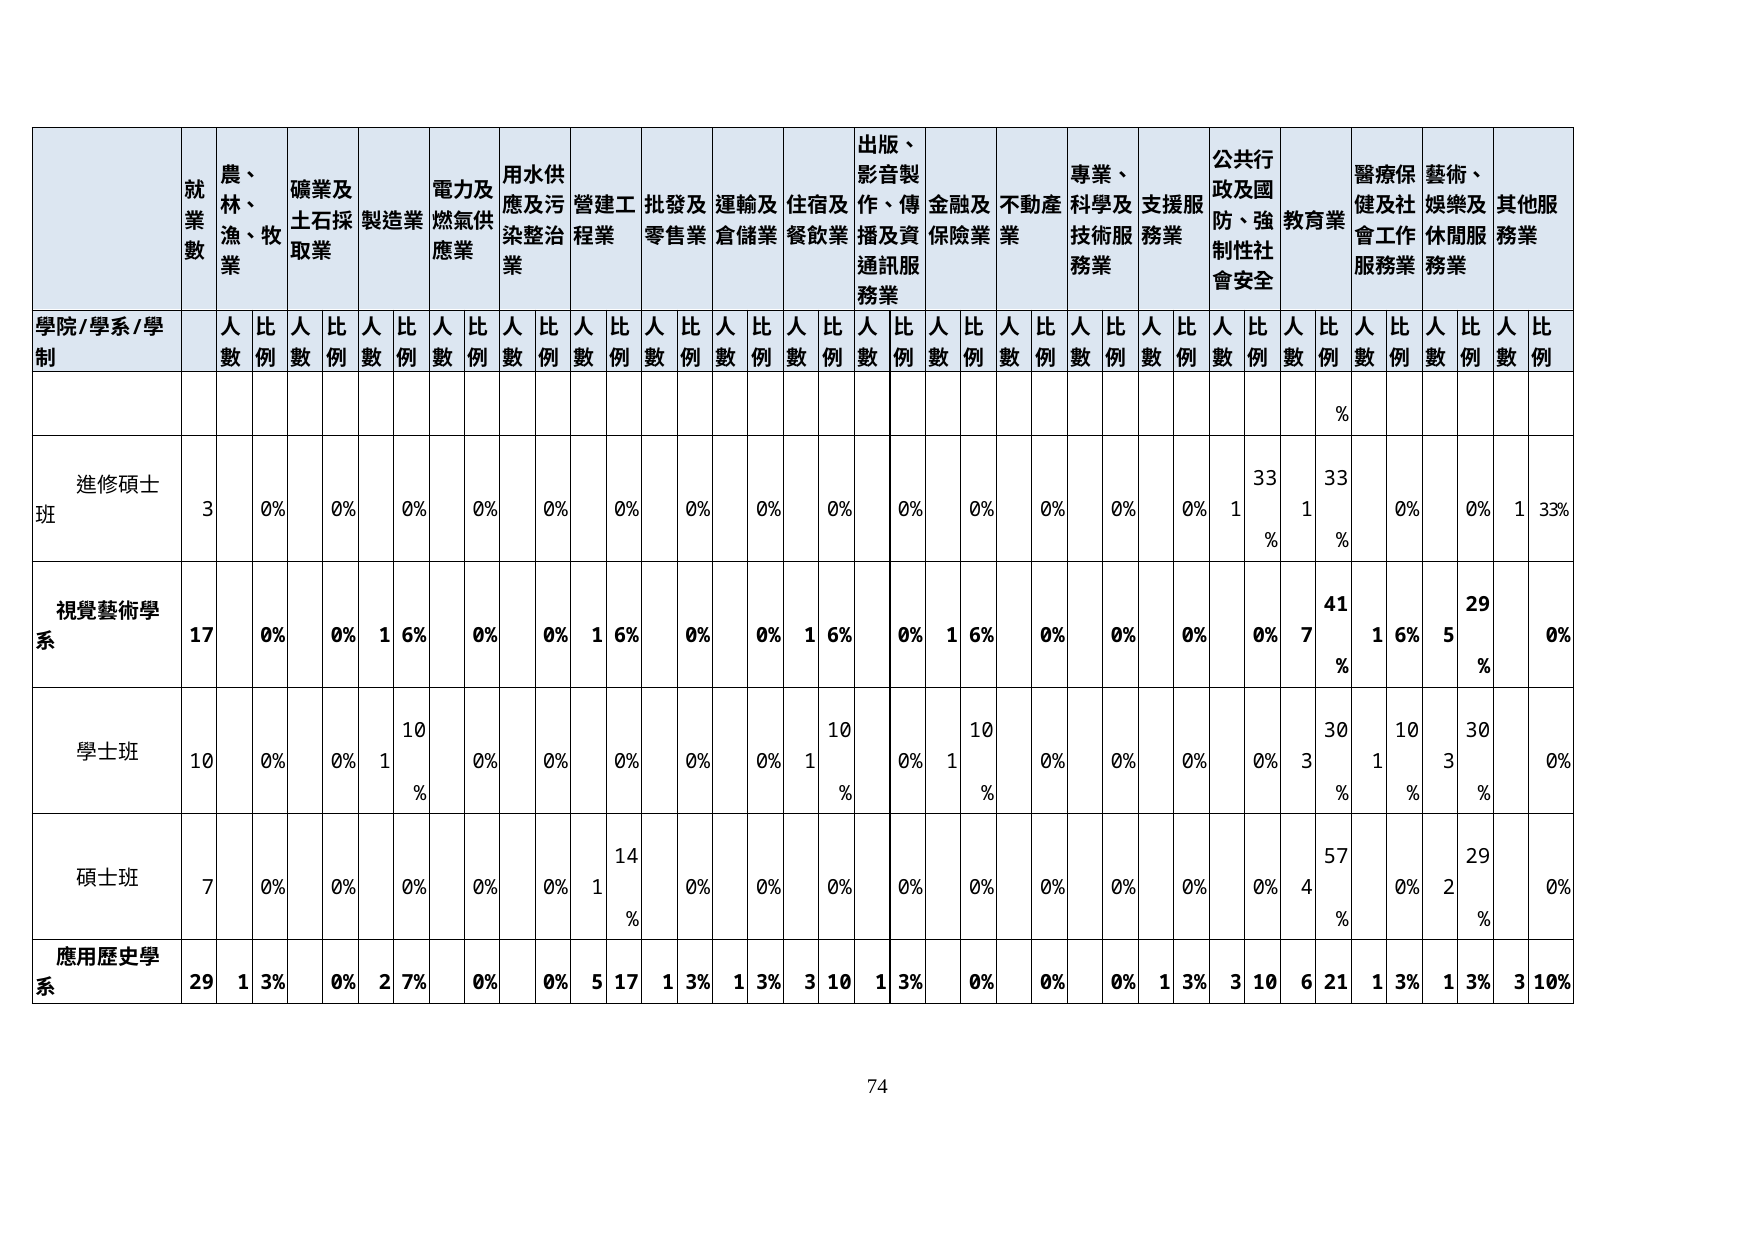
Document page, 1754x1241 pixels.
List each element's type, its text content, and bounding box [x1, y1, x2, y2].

table_cell 3 [1281, 688, 1315, 813]
table_cell 6% [819, 562, 854, 687]
table_cell [926, 940, 960, 1002]
table_cell [1032, 372, 1067, 435]
table_cell [855, 372, 889, 435]
table_cell 29% [1458, 814, 1493, 939]
table_cell 57% [1316, 814, 1351, 939]
table_cell 0% [465, 688, 499, 813]
table_cell 10% [1387, 688, 1422, 813]
table_cell 0% [536, 562, 570, 687]
table_cell [1103, 372, 1138, 435]
table_cell 3% [678, 940, 712, 1002]
table_cell 0% [961, 940, 996, 1002]
table_cell 3 [1494, 940, 1528, 1002]
table_header 醫療保健及社會工作服務業 [1352, 128, 1422, 309]
table_cell [1352, 372, 1386, 435]
table_cell [182, 311, 216, 371]
table_cell 比例 [891, 311, 925, 371]
table_cell 1 [713, 940, 747, 1002]
table_cell [997, 562, 1031, 687]
table_cell 1 [359, 562, 393, 687]
table_cell 0% [1103, 940, 1138, 1002]
table_cell [500, 372, 535, 435]
table_cell 學院/學系/學制 [33, 311, 181, 371]
table_cell 1 [1352, 940, 1386, 1002]
table_header 用水供應及污染整治業 [500, 128, 570, 309]
table_cell 6% [394, 562, 429, 687]
table_cell [288, 436, 322, 561]
table_cell 3% [748, 940, 783, 1002]
table_cell [819, 372, 854, 435]
table_cell [855, 436, 889, 561]
table_cell 人數 [1423, 311, 1457, 371]
table_cell 0% [1529, 688, 1573, 813]
table_cell 0% [678, 436, 712, 561]
table_cell 人數 [359, 311, 393, 371]
table_cell 0% [465, 436, 499, 561]
table_cell [748, 372, 783, 435]
table_cell 比例 [1103, 311, 1138, 371]
table_cell [678, 372, 712, 435]
table_cell 0% [607, 688, 641, 813]
table_cell 0% [536, 814, 570, 939]
table_cell 1 [926, 688, 960, 813]
table_cell 7 [182, 814, 216, 939]
table_cell 比例 [1245, 311, 1280, 371]
table_cell 10 [819, 940, 854, 1002]
table_cell 0% [607, 436, 641, 561]
table_cell 10 [1245, 940, 1280, 1002]
table_cell [1139, 814, 1173, 939]
table_cell 0% [253, 562, 287, 687]
table_cell 6% [607, 562, 641, 687]
table_cell 2 [359, 940, 393, 1002]
table_cell [1423, 436, 1457, 561]
table_cell 1 [1281, 436, 1315, 561]
table_cell [1068, 688, 1102, 813]
table_header 運輸及倉儲業 [713, 128, 783, 309]
table_cell [997, 688, 1031, 813]
table_cell [500, 436, 535, 561]
table_cell [430, 688, 464, 813]
table_cell [430, 372, 464, 435]
table_cell 21 [1316, 940, 1351, 1002]
table_cell 1 [359, 688, 393, 813]
table_cell 比例 [748, 311, 783, 371]
table_cell 33% [1529, 436, 1573, 561]
table_cell [500, 562, 535, 687]
table_cell 1 [1352, 562, 1386, 687]
table_cell [1494, 814, 1528, 939]
table_cell 0% [1245, 814, 1280, 939]
table_cell 碩士班 [33, 814, 181, 939]
table_cell 比例 [678, 311, 712, 371]
table_cell 7 [1281, 562, 1315, 687]
table_cell 0% [961, 814, 996, 939]
table_cell [1068, 372, 1102, 435]
table_cell [891, 372, 925, 435]
table_cell 比例 [607, 311, 641, 371]
table_cell [855, 562, 889, 687]
table_cell 10% [394, 688, 429, 813]
table_cell 0% [253, 436, 287, 561]
table_cell [1210, 372, 1244, 435]
table_cell [217, 436, 252, 561]
table_cell [642, 814, 677, 939]
table_cell 1 [642, 940, 677, 1002]
table_cell 0% [323, 436, 358, 561]
table_cell [1494, 688, 1528, 813]
table_cell 3 [784, 940, 818, 1002]
table_header 就業數 [182, 128, 216, 309]
table_header 批發及零售業 [642, 128, 712, 309]
table_cell [642, 372, 677, 435]
table_cell 10 [182, 688, 216, 813]
table_cell 0% [394, 814, 429, 939]
table_cell [430, 436, 464, 561]
table_cell 人數 [855, 311, 889, 371]
table_cell [288, 562, 322, 687]
table_cell [253, 372, 287, 435]
table_cell [997, 436, 1031, 561]
table_cell 人數 [217, 311, 252, 371]
table_cell 2 [1423, 814, 1457, 939]
table_cell [642, 562, 677, 687]
table_cell [713, 372, 747, 435]
table_cell 0% [323, 562, 358, 687]
table_cell 0% [961, 436, 996, 561]
table_header 專業、科學及技術服務業 [1068, 128, 1138, 309]
table_cell 29 [182, 940, 216, 1002]
table_cell [1068, 814, 1102, 939]
table_cell [997, 372, 1031, 435]
table_cell [217, 814, 252, 939]
table_cell 1 [217, 940, 252, 1002]
table_cell 人數 [571, 311, 606, 371]
table_cell 人數 [997, 311, 1031, 371]
table_cell [1494, 562, 1528, 687]
table_header 住宿及餐飲業 [784, 128, 854, 309]
table_cell 0% [253, 814, 287, 939]
table_header 公共行政及國防、強制性社會安全 [1210, 128, 1280, 309]
table_cell 0% [678, 688, 712, 813]
table_cell 0% [891, 562, 925, 687]
table_cell 0% [748, 562, 783, 687]
table_cell [784, 372, 818, 435]
table_cell 7% [394, 940, 429, 1002]
table_cell 比例 [253, 311, 287, 371]
table_cell [926, 814, 960, 939]
table_cell 10% [819, 688, 854, 813]
table_cell 0% [1245, 562, 1280, 687]
table_cell 人數 [500, 311, 535, 371]
table_cell 1 [784, 688, 818, 813]
table_cell [33, 372, 181, 435]
table_cell 0% [1032, 940, 1067, 1002]
table_cell 人數 [1068, 311, 1102, 371]
table_header [33, 128, 181, 309]
table_cell 6% [961, 562, 996, 687]
table_cell [713, 688, 747, 813]
table_cell [784, 814, 818, 939]
table_cell [359, 436, 393, 561]
table_cell 0% [1387, 814, 1422, 939]
table_cell 33% [1245, 436, 1280, 561]
table_cell 應用歷史學系 [33, 940, 181, 1002]
table_cell 0% [1174, 814, 1209, 939]
table_header 藝術、娛樂及休閒服務業 [1423, 128, 1493, 309]
table_cell [323, 372, 358, 435]
table_header 礦業及土石採取業 [288, 128, 358, 309]
table_cell [1494, 372, 1528, 435]
table_cell 比例 [1529, 311, 1573, 371]
table_cell 1 [1139, 940, 1173, 1002]
table_cell 3 [182, 436, 216, 561]
table_cell [1210, 688, 1244, 813]
table_cell [997, 940, 1031, 1002]
table_cell [926, 436, 960, 561]
table_header 營建工程業 [571, 128, 641, 309]
table_cell 3% [253, 940, 287, 1002]
table_cell 人數 [784, 311, 818, 371]
table_cell [500, 814, 535, 939]
table_header 農、林、漁、牧業 [217, 128, 287, 309]
table_cell 比例 [323, 311, 358, 371]
table_cell 0% [1032, 436, 1067, 561]
table_cell 3% [1458, 940, 1493, 1002]
table_cell 3% [1174, 940, 1209, 1002]
table_cell 人數 [430, 311, 464, 371]
table_cell 0% [1032, 814, 1067, 939]
table_cell [997, 814, 1031, 939]
table_cell 17 [607, 940, 641, 1002]
table_cell [359, 814, 393, 939]
table_cell [1529, 372, 1573, 435]
table_cell [288, 940, 322, 1002]
table_header 其他服務業 [1494, 128, 1573, 309]
table_cell 0% [1245, 688, 1280, 813]
table_header 教育業 [1281, 128, 1351, 309]
table_cell [217, 372, 252, 435]
table_cell 14% [607, 814, 641, 939]
table_cell 比例 [819, 311, 854, 371]
table_cell 0% [465, 814, 499, 939]
table_cell [430, 814, 464, 939]
table_cell [642, 436, 677, 561]
table_cell [1210, 814, 1244, 939]
table_cell 人數 [1210, 311, 1244, 371]
table_cell [430, 562, 464, 687]
table_cell 0% [323, 940, 358, 1002]
table_cell [713, 814, 747, 939]
table_cell 0% [1103, 562, 1138, 687]
table_cell 比例 [465, 311, 499, 371]
table_cell [713, 436, 747, 561]
table_cell 6 [1281, 940, 1315, 1002]
table_cell [571, 372, 606, 435]
table_cell 0% [536, 688, 570, 813]
table_cell [1139, 562, 1173, 687]
table_cell 30% [1316, 688, 1351, 813]
table_cell 比例 [536, 311, 570, 371]
table_cell 比例 [1032, 311, 1067, 371]
table_cell 1 [571, 814, 606, 939]
table_cell 0% [1458, 436, 1493, 561]
table_cell [1068, 940, 1102, 1002]
table_cell 人數 [288, 311, 322, 371]
table_cell 比例 [394, 311, 429, 371]
table_cell 0% [323, 814, 358, 939]
table_cell 比例 [1174, 311, 1209, 371]
table_cell 0% [465, 562, 499, 687]
table_cell 人數 [1494, 311, 1528, 371]
table_cell 0% [465, 940, 499, 1002]
table_cell 1 [784, 562, 818, 687]
table_cell 進修碩士班 [33, 436, 181, 561]
table_cell 0% [678, 562, 712, 687]
table_cell [1352, 436, 1386, 561]
table_cell [855, 688, 889, 813]
table_cell [217, 562, 252, 687]
table_cell 人數 [713, 311, 747, 371]
table_cell 6% [1387, 562, 1422, 687]
table_cell [182, 372, 216, 435]
table_cell [571, 436, 606, 561]
table_cell 0% [819, 814, 854, 939]
table_cell 0% [253, 688, 287, 813]
table_cell 0% [819, 436, 854, 561]
table_cell [1458, 372, 1493, 435]
table_cell 10% [961, 688, 996, 813]
table_cell [288, 372, 322, 435]
table_cell [1423, 372, 1457, 435]
table_cell 0% [1174, 436, 1209, 561]
table_cell [394, 372, 429, 435]
table_cell 0% [748, 814, 783, 939]
table_cell [217, 688, 252, 813]
table_cell 人數 [1281, 311, 1315, 371]
table_cell 1 [1352, 688, 1386, 813]
table_cell 0% [748, 688, 783, 813]
table_cell [784, 436, 818, 561]
table_cell 29% [1458, 562, 1493, 687]
table_cell 0% [1174, 562, 1209, 687]
table_cell [536, 372, 570, 435]
table_cell 0% [1103, 688, 1138, 813]
table_cell [1068, 562, 1102, 687]
table_cell 比例 [1458, 311, 1493, 371]
table_cell 17 [182, 562, 216, 687]
table_cell 10% [1529, 940, 1573, 1002]
table_cell 3% [891, 940, 925, 1002]
table_cell [1139, 372, 1173, 435]
table_cell 0% [1529, 562, 1573, 687]
table_header 支援服務業 [1139, 128, 1209, 309]
table_cell 3% [1387, 940, 1422, 1002]
table_cell [1210, 562, 1244, 687]
table_cell 人數 [642, 311, 677, 371]
table_cell 0% [1529, 814, 1573, 939]
table_cell [430, 940, 464, 1002]
table_cell 比例 [1316, 311, 1351, 371]
table_cell 0% [748, 436, 783, 561]
table_cell 人數 [1139, 311, 1173, 371]
table_cell [1387, 372, 1422, 435]
table_cell [288, 814, 322, 939]
table_cell 人數 [926, 311, 960, 371]
table_cell 41% [1316, 562, 1351, 687]
table_cell 0% [1032, 688, 1067, 813]
table_header 出版、影音製作、傳播及資通訊服務業 [855, 128, 925, 309]
table_cell 1 [1210, 436, 1244, 561]
table_cell [465, 372, 499, 435]
table_cell [288, 688, 322, 813]
table_header 不動產業 [997, 128, 1067, 309]
table_cell [359, 372, 393, 435]
table_cell 0% [1032, 562, 1067, 687]
table_cell [1139, 688, 1173, 813]
table_cell [1245, 372, 1280, 435]
table_cell 0% [323, 688, 358, 813]
table_cell [500, 940, 535, 1002]
table_cell 0% [1103, 814, 1138, 939]
table_cell 1 [571, 562, 606, 687]
table_cell [1352, 814, 1386, 939]
table_cell [926, 372, 960, 435]
table_cell [961, 372, 996, 435]
table_cell 30% [1458, 688, 1493, 813]
table_cell [571, 688, 606, 813]
table_cell [1139, 436, 1173, 561]
table_cell 5 [1423, 562, 1457, 687]
table_cell 0% [394, 436, 429, 561]
table_cell [642, 688, 677, 813]
table_cell 4 [1281, 814, 1315, 939]
table_cell 3 [1210, 940, 1244, 1002]
table_cell 1 [1494, 436, 1528, 561]
table_cell 0% [891, 814, 925, 939]
table_cell 比例 [1387, 311, 1422, 371]
table_cell 0% [891, 436, 925, 561]
table_cell 0% [1174, 688, 1209, 813]
table_cell 學士班 [33, 688, 181, 813]
table_cell [500, 688, 535, 813]
table_cell 1 [1423, 940, 1457, 1002]
table_cell [1068, 436, 1102, 561]
table_cell [1174, 372, 1209, 435]
table_cell 3 [1423, 688, 1457, 813]
table_header 製造業 [359, 128, 429, 309]
table_cell 33% [1316, 436, 1351, 561]
table_cell [713, 562, 747, 687]
table_cell 5 [571, 940, 606, 1002]
table_cell 0% [891, 688, 925, 813]
table_header 電力及燃氣供應業 [430, 128, 499, 309]
table_header 金融及保險業 [926, 128, 996, 309]
table_cell 0% [1387, 436, 1422, 561]
table_cell 1 [926, 562, 960, 687]
table_cell 1 [855, 940, 889, 1002]
table_cell 人數 [1352, 311, 1386, 371]
table_cell 比例 [961, 311, 996, 371]
table_cell 0% [1103, 436, 1138, 561]
table_cell 視覺藝術學系 [33, 562, 181, 687]
table_cell 0% [536, 436, 570, 561]
table_cell [1281, 372, 1315, 435]
table_cell % [1316, 372, 1351, 435]
table_cell 0% [678, 814, 712, 939]
table_cell 0% [536, 940, 570, 1002]
table_cell [607, 372, 641, 435]
table_cell [855, 814, 889, 939]
